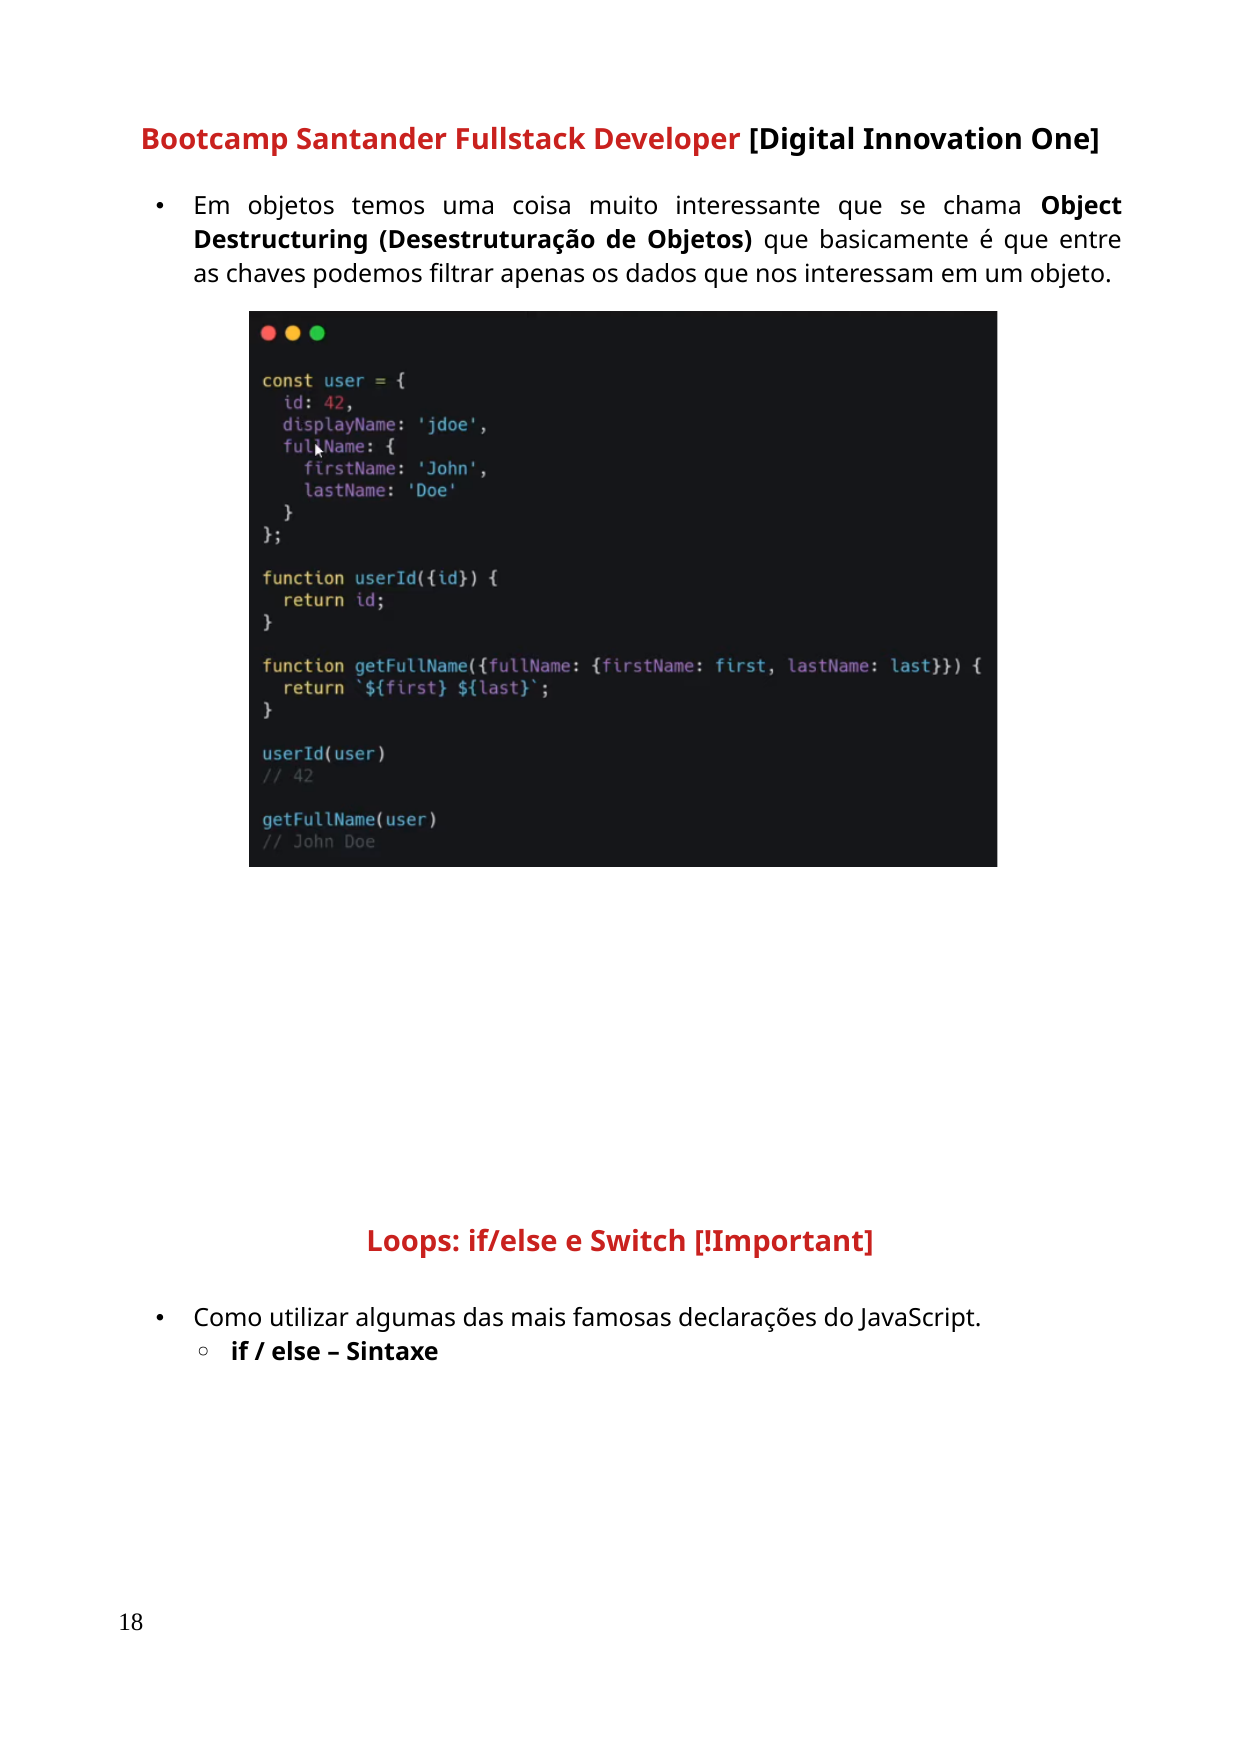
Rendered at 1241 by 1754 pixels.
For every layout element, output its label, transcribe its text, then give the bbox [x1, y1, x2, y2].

text Loops: if/else e Switch [!Important] [118, 1220, 1122, 1260]
list if / else – Sintaxe [193, 1333, 1122, 1368]
picture [249, 311, 998, 867]
list Como utilizar algumas das mais famosas declarações do JavaScript. [156, 1299, 1122, 1333]
list Em objetos temos uma coisa muito interessante que se chama Object Destructuring (Desestruturação de Objetos) que basicamente é que entre as chaves podemos filtrar apenas os dados que nos interessam em um objeto. [156, 187, 1122, 289]
